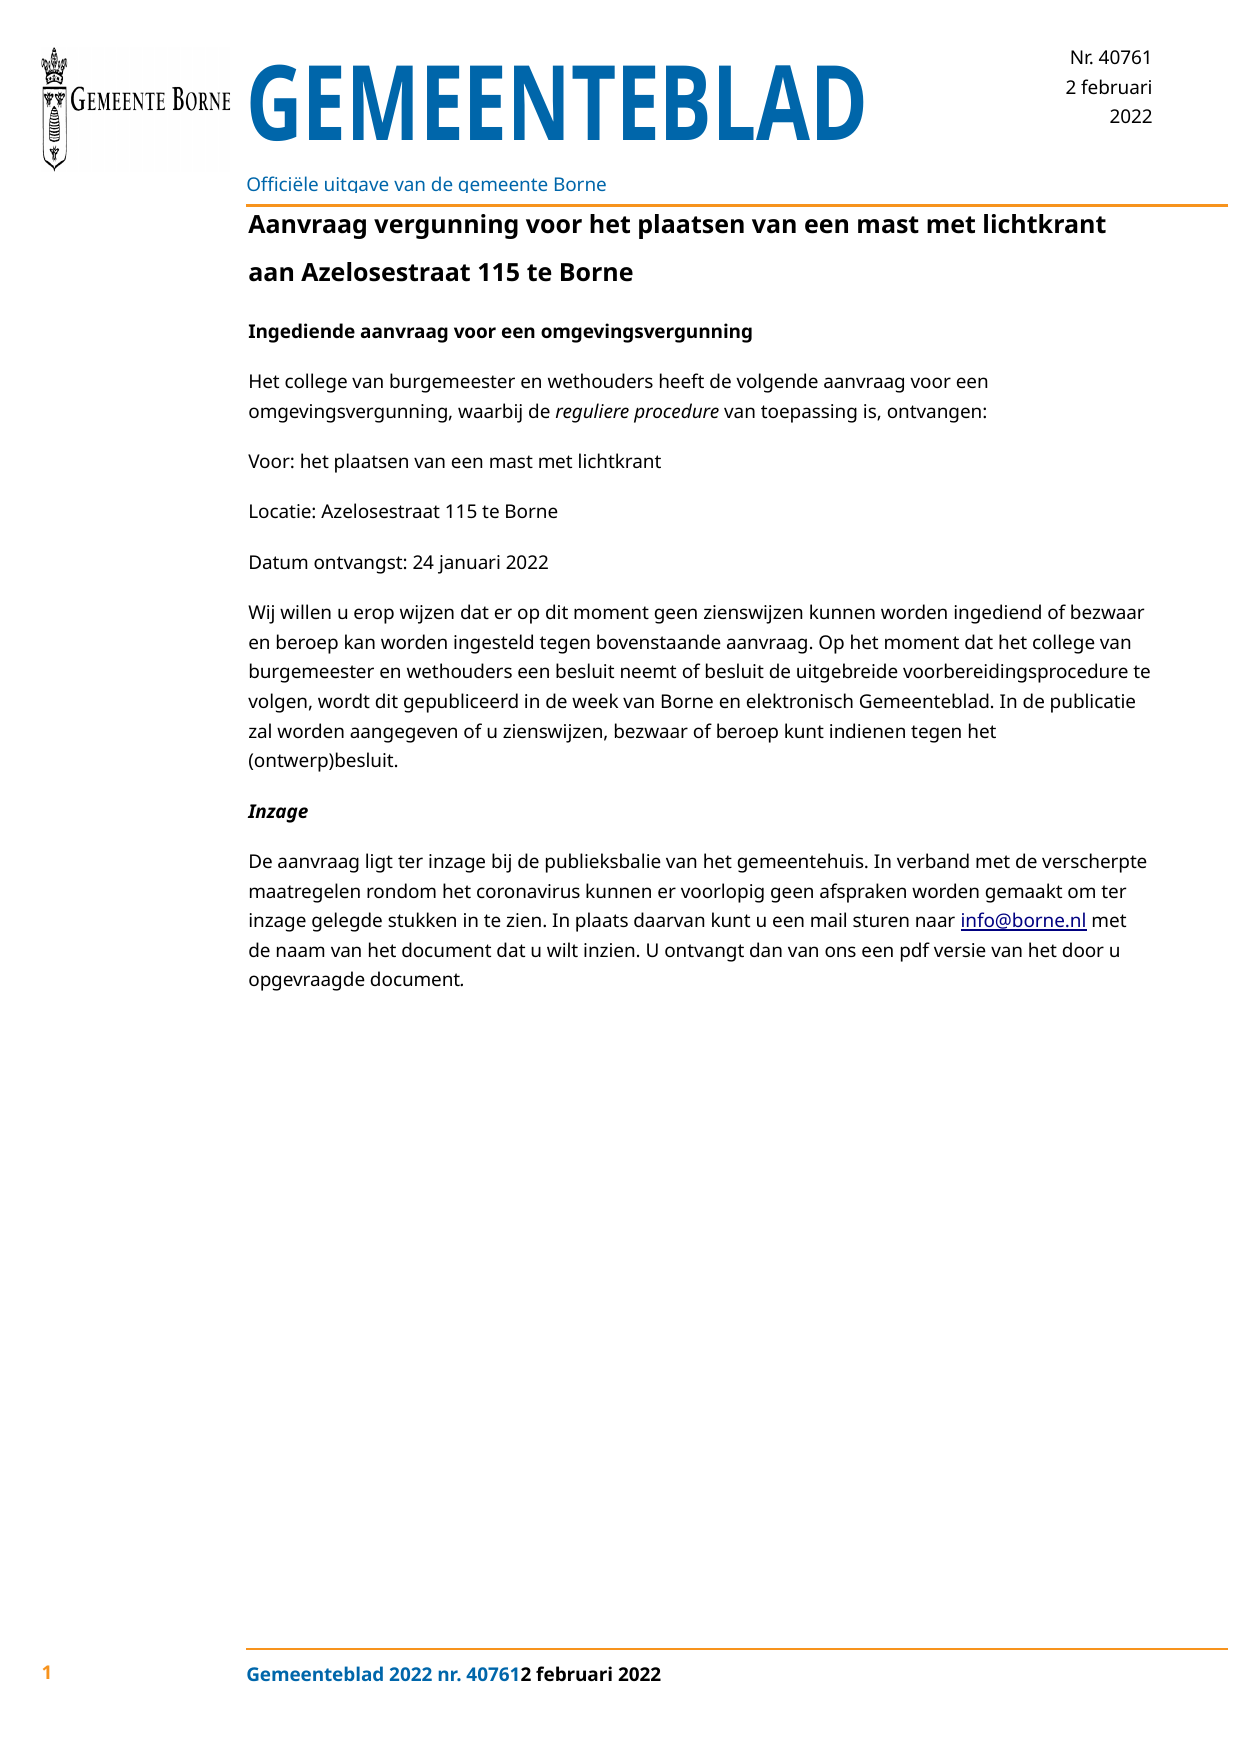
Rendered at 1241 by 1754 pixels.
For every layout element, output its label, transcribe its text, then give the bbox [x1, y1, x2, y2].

text De aanvraag ligt ter inzage bij de publieksbalie van het gemeentehuis. In verband met de verscherpte maatregelen rondom het coronavirus kunnen er voorlopig geen afspraken worden gemaakt om ter inzage gelegde stukken in te zien. In plaats daarvan kunt u een mail sturen naar info@borne.nl met de naam van het document dat u wilt inzien. U ontvangt dan van ons een pdf versie van het door u opgevraagde document. [248, 848, 1152, 992]
text Het college van burgemeester en wethouders heeft de volgende aanvraag voor een omgevingsvergunning, waarbij de reguliere procedure van toepassing is, ontvangen: [248, 368, 1152, 424]
text Aanvraag vergunning voor het plaatsen van een mast met lichtkrant aan Azelosestraat 115 te Borne [248, 207, 1152, 288]
text Voor: het plaatsen van een mast met lichtkrant [248, 448, 1152, 474]
picture [41, 47, 231, 172]
text Locatie: Azelosestraat 115 te Borne [248, 499, 1152, 524]
text Ingediende aanvraag voor een omgevingsvergunning [248, 318, 1152, 344]
text Inzage [248, 798, 1152, 824]
text Datum ontvangst: 24 januari 2022 [248, 549, 1152, 575]
text Wij willen u erop wijzen dat er op dit moment geen zienswijzen kunnen worden ingediend of bezwaar en beroep kan worden ingesteld tegen bovenstaande aanvraag. Op het moment dat het college van burgemeester en wethouders een besluit neemt of besluit de uitgebreide voorbereidingsprocedure te volgen, wordt dit gepubliceerd in de week van Borne en elektronisch Gemeenteblad. In de publicatie zal worden aangegeven of u zienswijzen, bezwaar of beroep kunt indienen tegen het (ontwerp)besluit. [248, 599, 1152, 773]
